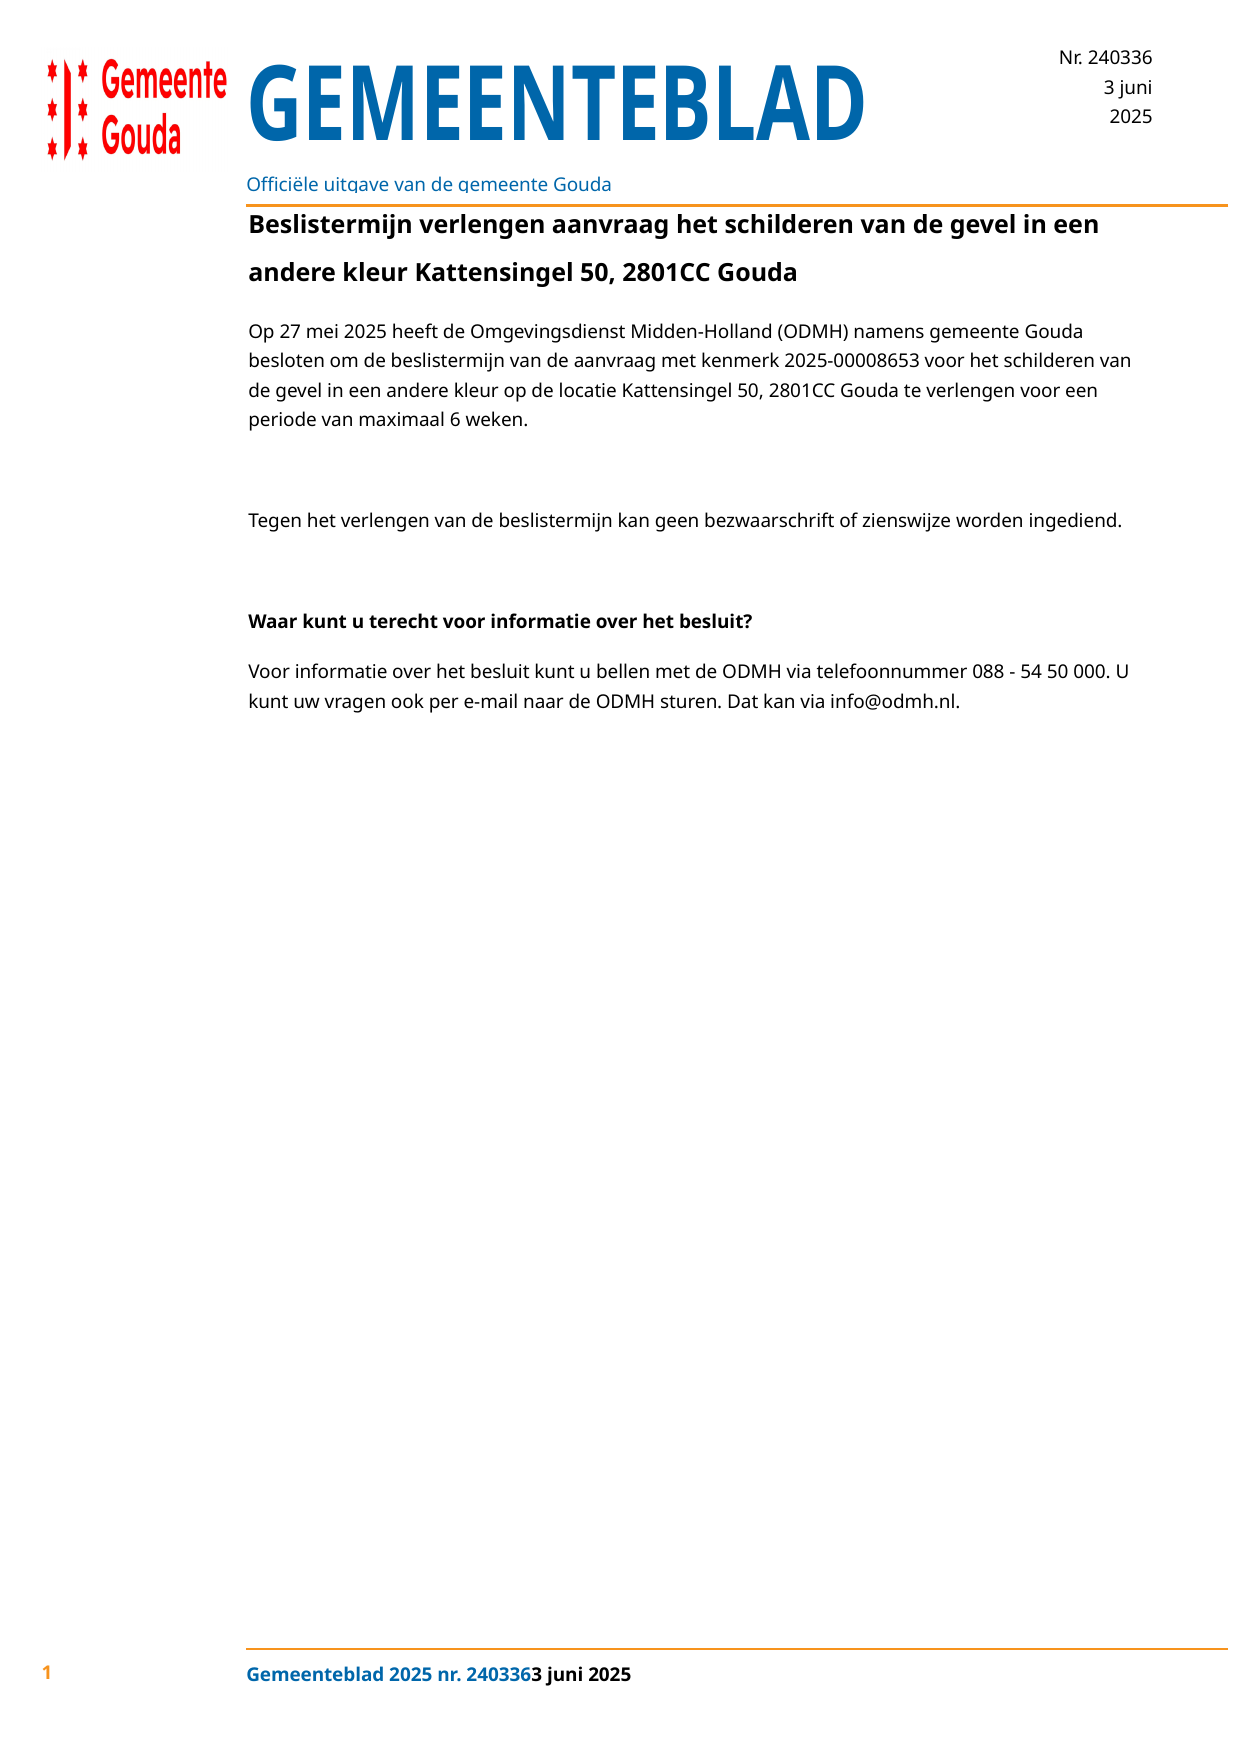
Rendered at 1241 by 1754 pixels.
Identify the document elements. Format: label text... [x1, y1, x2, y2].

text Beslistermijn verlengen aanvraag het schilderen van de gevel in een andere kleur Kattensingel 50, 2801CC Gouda [248, 207, 1152, 288]
text Waar kunt u terecht voor informatie over het besluit? [248, 608, 1152, 634]
picture [41, 47, 231, 172]
text Voor informatie over het besluit kunt u bellen met de ODMH via telefoonnummer 088 - 54 50 000. U kunt uw vragen ook per e-mail naar de ODMH sturen. Dat kan via info@odmh.nl. [248, 659, 1152, 714]
text Tegen het verlengen van de beslistermijn kan geen bezwaarschrift of zienswijze worden ingediend. [248, 507, 1152, 533]
text Op 27 mei 2025 heeft de Omgevingsdienst Midden-Holland (ODMH) namens gemeente Gouda besloten om de beslistermijn van de aanvraag met kenmerk 2025-00008653 voor het schilderen van de gevel in een andere kleur op de locatie Kattensingel 50, 2801CC Gouda te verlengen voor een periode van maximaal 6 weken. [248, 318, 1152, 432]
